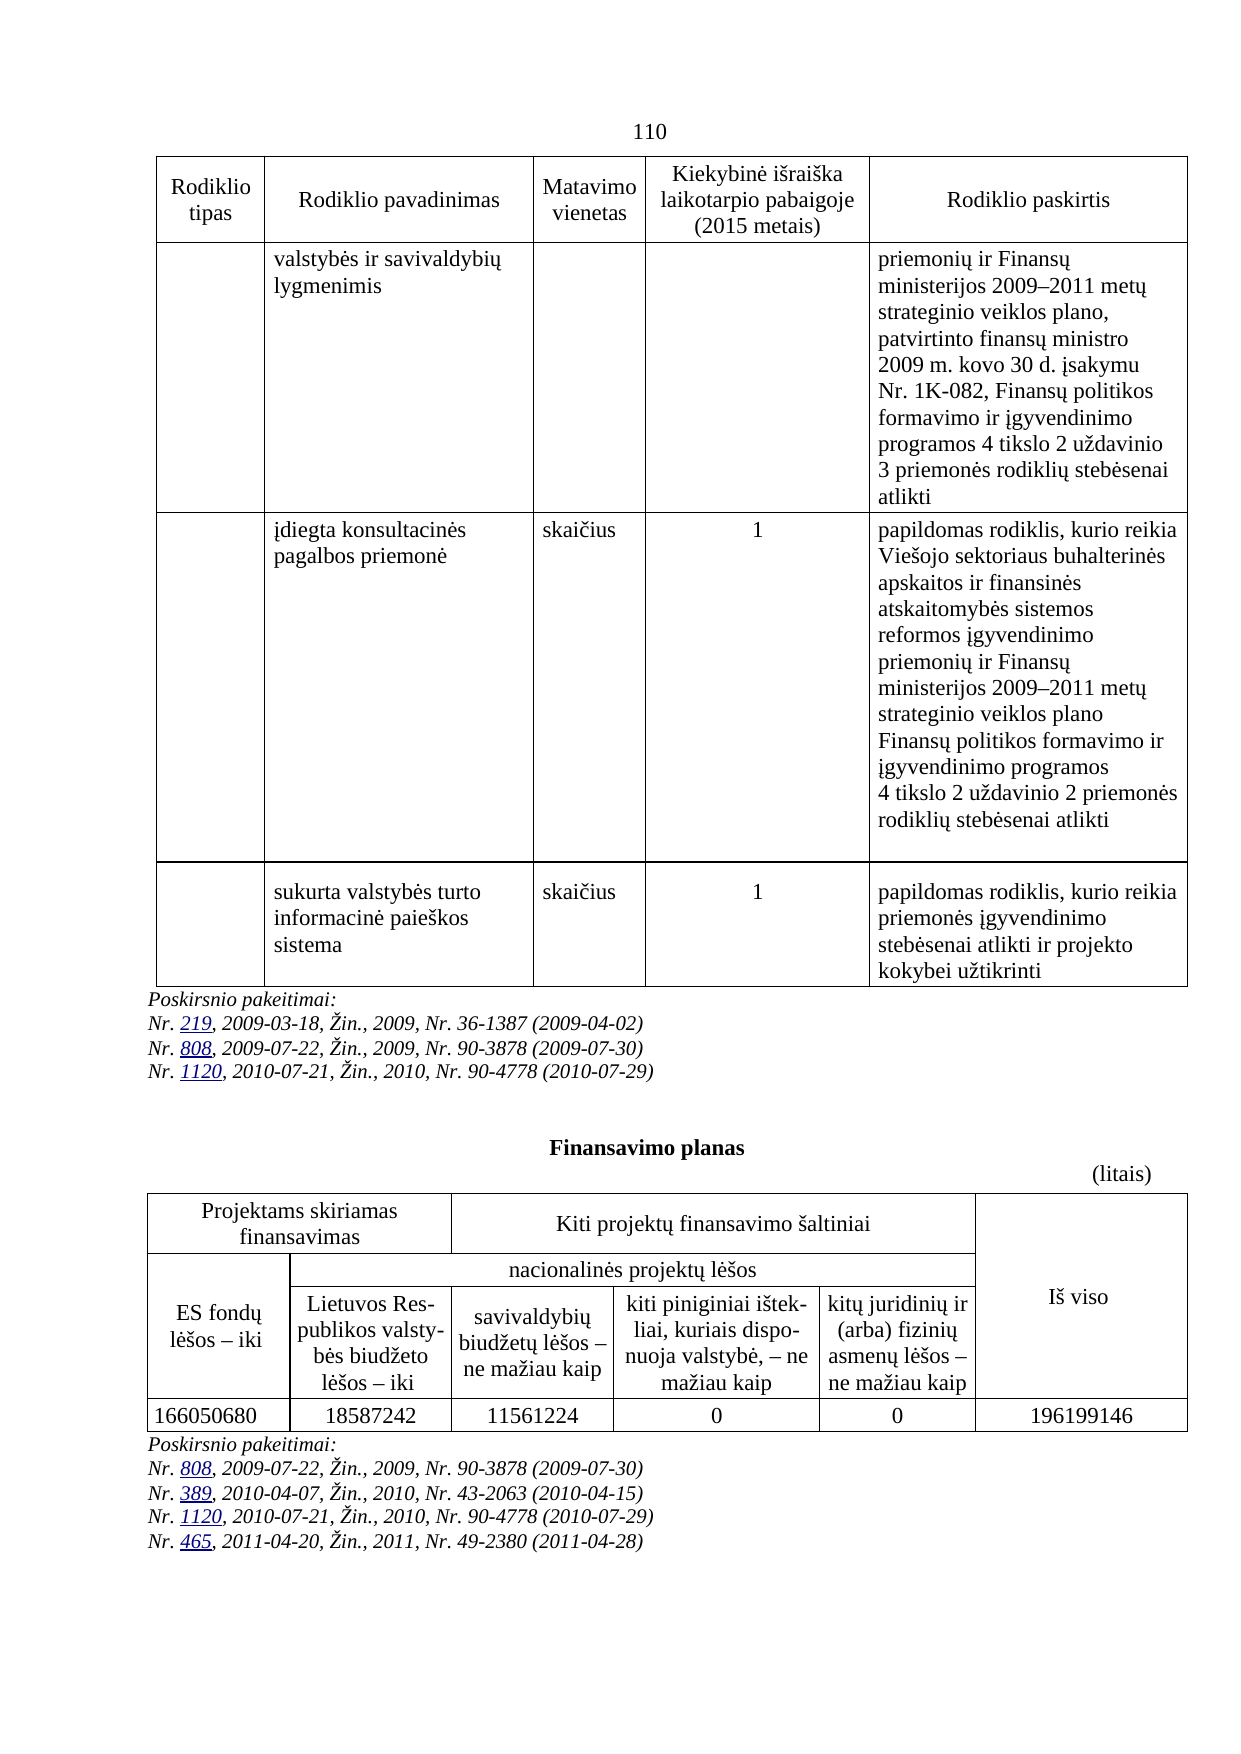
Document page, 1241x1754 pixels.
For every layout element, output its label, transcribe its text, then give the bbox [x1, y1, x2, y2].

table_header Kiti projektų finansavimo šaltiniai [452, 1194, 975, 1252]
text Nr. 465, 2011-04-20, Žin., 2011, Nr. 49-2380 (2011-04-28) [148, 1528, 1152, 1553]
table_cell Lietuvos Res­pub­likos valsty­bės biudžeto lėšos – iki [291, 1287, 451, 1398]
text Nr. 808, 2009-07-22, Žin., 2009, Nr. 90-3878 (2009-07-30) [148, 1035, 1152, 1059]
table_header Kiekybinė išraiška laikotarpio pabaigoje (2015 metais) [646, 157, 869, 242]
text Nr. 808, 2009-07-22, Žin., 2009, Nr. 90-3878 (2009-07-30) [148, 1456, 1152, 1480]
text Finansavimo planas [148, 1134, 1152, 1160]
table_cell skaičius [534, 513, 645, 861]
table_cell 18587242 [291, 1399, 451, 1431]
text Nr. 1120, 2010-07-21, Žin., 2010, Nr. 90-4778 (2010-07-29) [148, 1504, 1152, 1528]
table_header Iš viso [976, 1194, 1187, 1398]
table_cell [646, 243, 869, 512]
table_cell valstybės ir savivaldybių lygmenimis [265, 243, 533, 512]
table_cell skaičius [534, 863, 645, 986]
table_cell papildomas rodiklis, kurio reikia Viešojo sektoriaus buhalterinės apskaitos ir finansinės atskaitomybės sistemos reformos įgyvendinimo priemonių ir Finansų ministerijos 2009–2011 metų strateginio veiklos plano Finansų politikos formavimo ir įgyvendinimo programos 4 tikslo 2 uždavinio 2 priemonės rodiklių stebėsenai atlikti [870, 513, 1187, 861]
table_cell papildomas rodiklis, kurio reikia priemonės įgyvendinimo stebėsenai atlikti ir projekto kokybei užtikrinti [870, 863, 1187, 986]
table_cell 166050680 [148, 1399, 289, 1431]
table_header Rodiklio pavadinimas [265, 157, 533, 242]
text (litais) [148, 1160, 1152, 1187]
text Poskirsnio pakeitimai: [148, 1432, 1152, 1456]
text Nr. 219, 2009-03-18, Žin., 2009, Nr. 36-1387 (2009-04-02) [148, 1011, 1152, 1035]
table_header Projektams skiriamas finansavimas [148, 1194, 451, 1252]
table_header Rodiklio paskirtis [870, 157, 1187, 242]
table_cell sukurta valstybės turto informacinė paieškos sistema [265, 863, 533, 986]
table_cell 0 [820, 1399, 975, 1431]
table_cell savivaldybių biudžetų lėšos – ne mažiau kaip [452, 1287, 613, 1398]
text Nr. 389, 2010-04-07, Žin., 2010, Nr. 43-2063 (2010-04-15) [148, 1480, 1152, 1504]
table_cell 11561224 [452, 1399, 613, 1431]
table_cell [534, 243, 645, 512]
text Nr. 1120, 2010-07-21, Žin., 2010, Nr. 90-4778 (2010-07-29) [148, 1059, 1152, 1083]
table_cell [157, 513, 264, 861]
table_cell [157, 243, 264, 512]
table_cell [157, 863, 264, 986]
table_cell 0 [614, 1399, 819, 1431]
table_cell kiti piniginiai ištek­liai, kuriais dispo­nuoja valstybė, – ne mažiau kaip [614, 1287, 819, 1398]
table_cell 1 [646, 513, 869, 861]
table_cell ES fondų lėšos – iki [148, 1254, 289, 1398]
table_cell kitų juridinių ir (arba) fizinių asmenų lėšos – ne mažiau kaip [820, 1287, 975, 1398]
table_cell priemonių ir Finansų ministerijos 2009–2011 metų strateginio veiklos plano, patvirtinto finansų ministro 2009 m. kovo 30 d. įsakymu Nr. 1K-082, Finansų politikos formavimo ir įgyvendinimo programos 4 tikslo 2 uždavinio 3 priemonės rodiklių stebėsenai atlikti [870, 243, 1187, 512]
table_cell 196199146 [976, 1399, 1187, 1431]
table_cell nacionalinės projektų lėšos [291, 1254, 975, 1286]
table_cell įdiegta konsultacinės pagalbos priemonė [265, 513, 533, 861]
table_header Rodiklio tipas [157, 157, 264, 242]
table_header Matavimo vienetas [534, 157, 645, 242]
table_cell 1 [646, 863, 869, 986]
text Poskirsnio pakeitimai: [148, 987, 1152, 1011]
